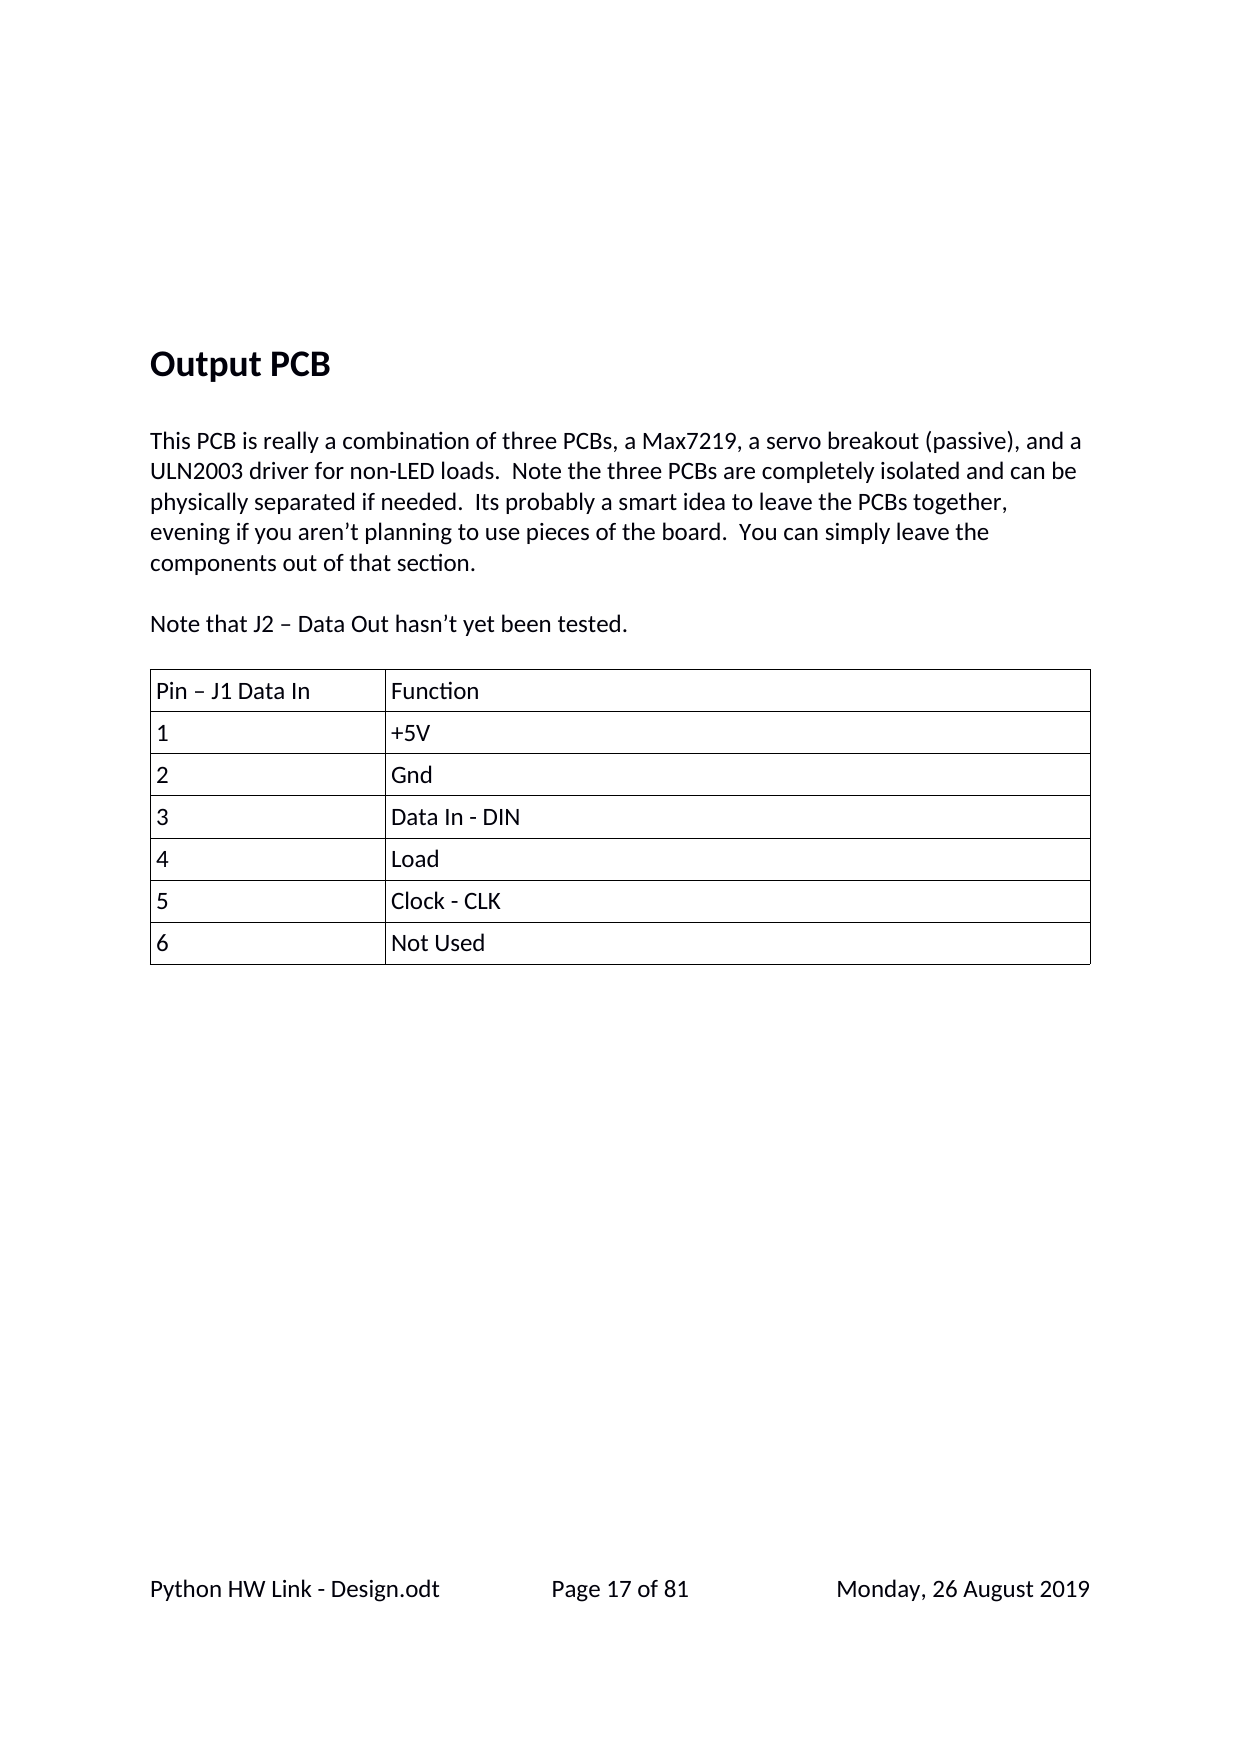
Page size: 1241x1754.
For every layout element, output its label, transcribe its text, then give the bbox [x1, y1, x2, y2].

table_cell 3 [151, 796, 385, 837]
subtitle Output PCB [150, 340, 1090, 386]
table_header Pin – J1 Data In [151, 670, 385, 711]
table_cell Load [386, 839, 1090, 879]
text This PCB is really a combination of three PCBs, a Max7219, a servo breakout (passive), and a ULN2003 driver for non-LED loads. Note the three PCBs are completely isolated and can be physically separated if needed. Its probably a smart idea to leave the PCBs together, evening if you aren’t planning to use pieces of the board. You can simply leave the components out of that section. [150, 425, 1090, 577]
table_cell 1 [151, 712, 385, 753]
text Note that J2 – Data Out hasn’t yet been tested. [150, 608, 1090, 638]
table_cell Not Used [386, 923, 1090, 964]
table_cell Gnd [386, 754, 1090, 795]
table_cell Data In - DIN [386, 796, 1090, 837]
table_cell 4 [151, 839, 385, 879]
table_cell 6 [151, 923, 385, 964]
table_cell 2 [151, 754, 385, 795]
table_cell +5V [386, 712, 1090, 753]
table_header Function [386, 670, 1090, 711]
table_cell Clock - CLK [386, 881, 1090, 922]
table_cell 5 [151, 881, 385, 922]
